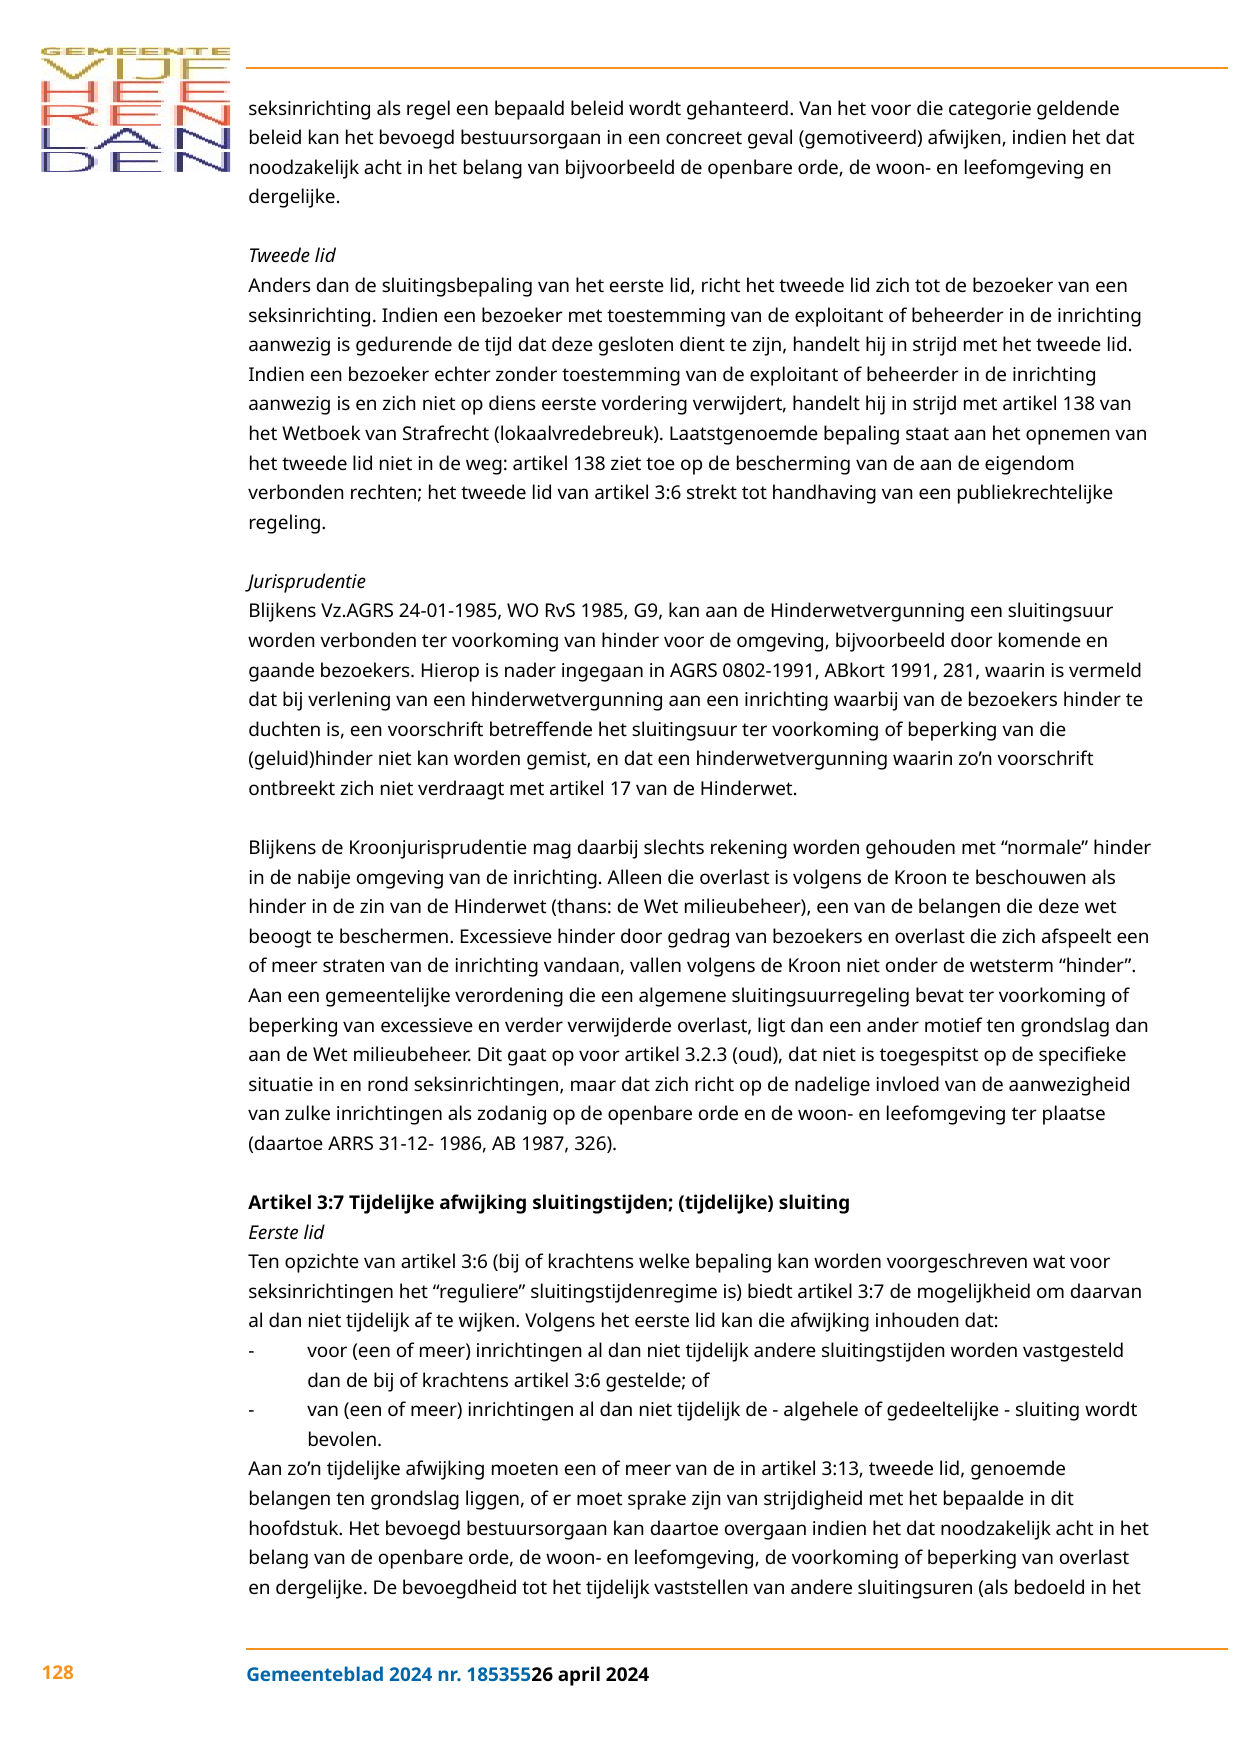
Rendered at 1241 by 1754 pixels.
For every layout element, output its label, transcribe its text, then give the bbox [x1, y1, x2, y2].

text Eerste lid [248, 1219, 1152, 1245]
text Ten opzichte van artikel 3:6 (bij of krachtens welke bepaling kan worden voorgeschreven wat voor seksinrichtingen het “reguliere” sluitingstijdenregime is) biedt artikel 3:7 de mogelijkheid om daarvan al dan niet tijdelijk af te wijken. Volgens het eerste lid kan die afwijking inhouden dat: [248, 1248, 1152, 1333]
text Jurisprudentie [248, 568, 1152, 594]
picture [41, 47, 231, 172]
text seksinrichting als regel een bepaald beleid wordt gehanteerd. Van het voor die categorie geldende beleid kan het bevoegd bestuursorgaan in een concreet geval (gemotiveerd) afwijken, indien het dat noodzakelijk acht in het belang van bijvoorbeeld de openbare orde, de woon- en leefomgeving en dergelijke. [248, 95, 1152, 209]
text Blijkens Vz.AGRS 24-01-1985, WO RvS 1985, G9, kan aan de Hinderwetvergunning een sluitingsuur worden verbonden ter voorkoming van hinder voor de omgeving, bijvoorbeeld door komende en gaande bezoekers. Hierop is nader ingegaan in AGRS 0802-1991, ABkort 1991, 281, waarin is vermeld dat bij verlening van een hinderwetvergunning aan een inrichting waarbij van de bezoekers hinder te duchten is, een voorschrift betreffende het sluitingsuur ter voorkoming of beperking van die (geluid)hinder niet kan worden gemist, en dat een hinderwetvergunning waarin zo’n voorschrift ontbreekt zich niet verdraagt met artikel 17 van de Hinderwet. [248, 598, 1152, 801]
text Anders dan de sluitingsbepaling van het eerste lid, richt het tweede lid zich tot de bezoeker van een seksinrichting. Indien een bezoeker met toestemming van de exploitant of beheerder in de inrichting aanwezig is gedurende de tijd dat deze gesloten dient te zijn, handelt hij in strijd met het tweede lid. Indien een bezoeker echter zonder toestemming van de exploitant of beheerder in de inrichting aanwezig is en zich niet op diens eerste vordering verwijdert, handelt hij in strijd met artikel 138 van het Wetboek van Strafrecht (lokaalvredebreuk). Laatstgenoemde bepaling staat aan het opnemen van het tweede lid niet in de weg: artikel 138 ziet toe op de bescherming van de aan de eigendom verbonden rechten; het tweede lid van artikel 3:6 strekt tot handhaving van een publiekrechtelijke regeling. [248, 272, 1152, 535]
text Aan zo’n tijdelijke afwijking moeten een of meer van de in artikel 3:13, tweede lid, genoemde belangen ten grondslag liggen, of er moet sprake zijn van strijdigheid met het bepaalde in dit hoofdstuk. Het bevoegd bestuursorgaan kan daartoe overgaan indien het dat noodzakelijk acht in het belang van de openbare orde, de woon- en leefomgeving, de voorkoming of beperking van overlast en dergelijke. De bevoegdheid tot het tijdelijk vaststellen van andere sluitingsuren (als bedoeld in het [248, 1456, 1152, 1600]
text Blijkens de Kroonjurisprudentie mag daarbij slechts rekening worden gehouden met “normale” hinder in de nabije omgeving van de inrichting. Alleen die overlast is volgens de Kroon te beschouwen als hinder in de zin van de Hinderwet (thans: de Wet milieubeheer), een van de belangen die deze wet beoogt te beschermen. Excessieve hinder door gedrag van bezoekers en overlast die zich afspeelt een of meer straten van de inrichting vandaan, vallen volgens de Kroon niet onder de wetsterm “hinder”. Aan een gemeentelijke verordening die een algemene sluitingsuurregeling bevat ter voorkoming of beperking van excessieve en verder verwijderde overlast, ligt dan een ander motief ten grondslag dan aan de Wet milieubeheer. Dit gaat op voor artikel 3.2.3 (oud), dat niet is toegespitst op de specifieke situatie in en rond seksinrichtingen, maar dat zich richt op de nadelige invloed van de aanwezigheid van zulke inrichtingen als zodanig op de openbare orde en de woon- en leefomgeving ter plaatse (daartoe ARRS 31-12- 1986, AB 1987, 326). [248, 834, 1152, 1156]
list voor (een of meer) inrichtingen al dan niet tijdelijk andere sluitingstijden worden vastgesteld dan de bij of krachtens artikel 3:6 gestelde; of [248, 1337, 1152, 1393]
text Tweede lid [248, 243, 1152, 268]
text Artikel 3:7 Tijdelijke afwijking sluitingstijden; (tijdelijke) sluiting [248, 1189, 1152, 1215]
list van (een of meer) inrichtingen al dan niet tijdelijk de - algehele of gedeeltelijke - sluiting wordt bevolen. [248, 1396, 1152, 1452]
